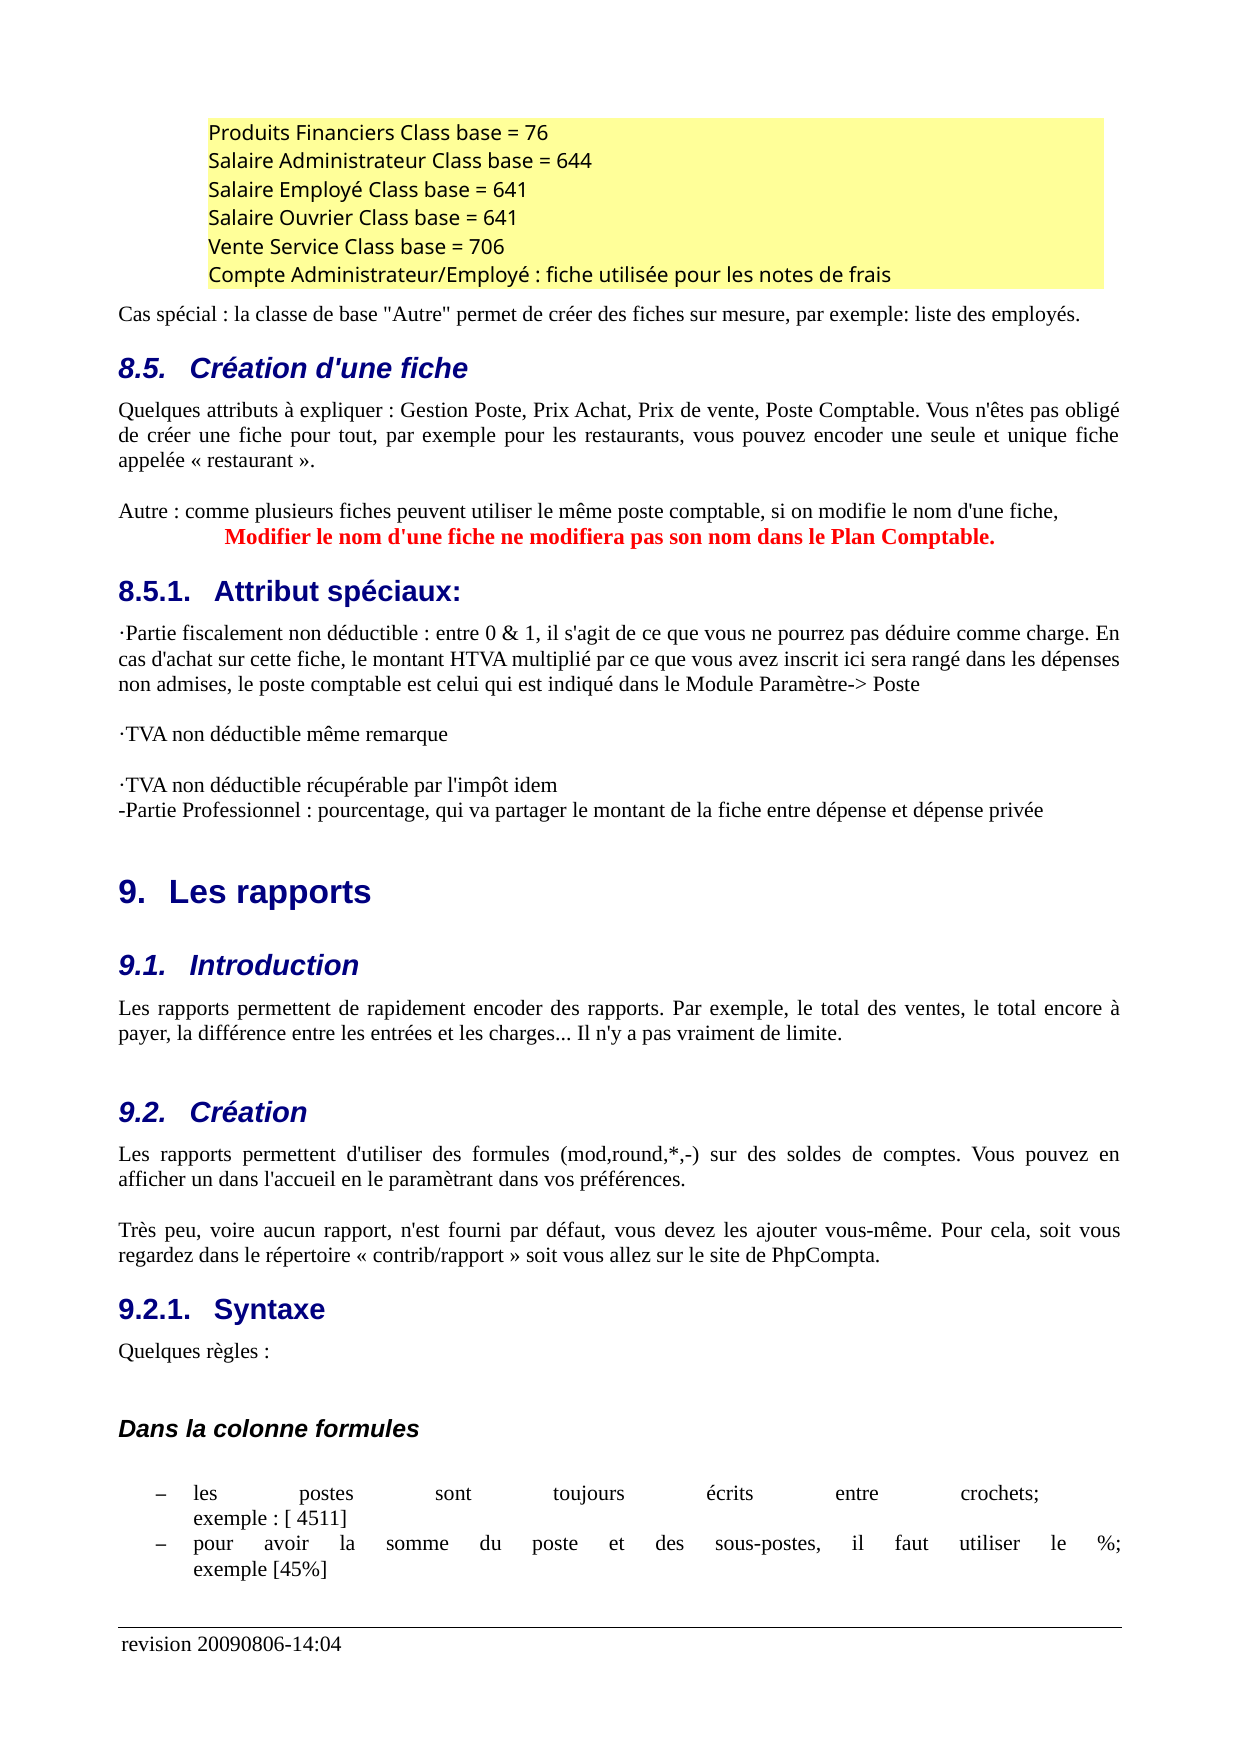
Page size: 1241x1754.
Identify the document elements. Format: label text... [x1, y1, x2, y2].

text Les rapports permettent d'utiliser des formules (mod,round,*,-) sur des soldes de comptes. Vous pouvez en afficher un dans l'accueil en le paramètrant dans vos préférences. [118, 1141, 1122, 1192]
text Quelques règles : [118, 1338, 1122, 1363]
subtitle Création d'une fiche [118, 351, 1122, 384]
text Quelques attributs à expliquer : Gestion Poste, Prix Achat, Prix de vente, Poste Comptable. Vous n'êtes pas obligé de créer une fiche pour tout, par exemple pour les restaurants, vous pouvez encoder une seule et unique fiche appelée « restaurant ». [118, 397, 1122, 473]
subtitle Syntaxe [118, 1292, 1122, 1326]
subtitle Introduction [118, 948, 1122, 982]
text ·Partie fiscalement non déductible : entre 0 & 1, il s'agit de ce que vous ne pourrez pas déduire comme charge. En cas d'achat sur cette fiche, le montant HTVA multiplié par ce que vous avez inscrit ici sera rangé dans les dépenses non admises, le poste comptable est celui qui est indiqué dans le Module Paramètre-> Poste [118, 620, 1122, 696]
text Les rapports permettent de rapidement encoder des rapports. Par exemple, le total des ventes, le total encore à payer, la différence entre les entrées et les charges... Il n'y a pas vraiment de limite. [118, 994, 1122, 1045]
subtitle Les rapports [118, 872, 1122, 911]
text Modifier le nom d'une fiche ne modifiera pas son nom dans le Plan Comptable. [224, 523, 1122, 549]
subtitle Dans la colonne formules [118, 1414, 1122, 1442]
list pour avoir la somme du poste et des sous-postes, il faut utiliser le %; exemple [45%] [156, 1530, 1122, 1581]
subtitle Attribut spéciaux: [118, 574, 1122, 608]
text ·TVA non déductible même remarque [118, 721, 1122, 746]
list les postes sont toujours écrits entre crochets; exemple : [ 4511] [156, 1480, 1122, 1530]
text Produits Financiers Class base = 76 Salaire Administrateur Class base = 644 Salaire Employé Class base = 641 Salaire Ouvrier Class base = 641 Vente Service Class base = 706 Compte Administrateur/Employé : fiche utilisée pour les notes de frais [208, 118, 1104, 289]
text -Partie Professionnel : pourcentage, qui va partager le montant de la fiche entre dépense et dépense privée [118, 797, 1122, 822]
text Très peu, voire aucun rapport, n'est fourni par défaut, vous devez les ajouter vous-même. Pour cela, soit vous regardez dans le répertoire « contrib/rapport » soit vous allez sur le site de PhpCompta. [118, 1217, 1122, 1267]
subtitle Création [118, 1095, 1122, 1129]
text Cas spécial : la classe de base "Autre" permet de créer des fiches sur mesure, par exemple: liste des employés. [118, 301, 1122, 326]
text Autre : comme plusieurs fiches peuvent utiliser le même poste comptable, si on modifie le nom d'une fiche, [118, 498, 1122, 523]
text ·TVA non déductible récupérable par l'impôt idem [118, 772, 1122, 797]
